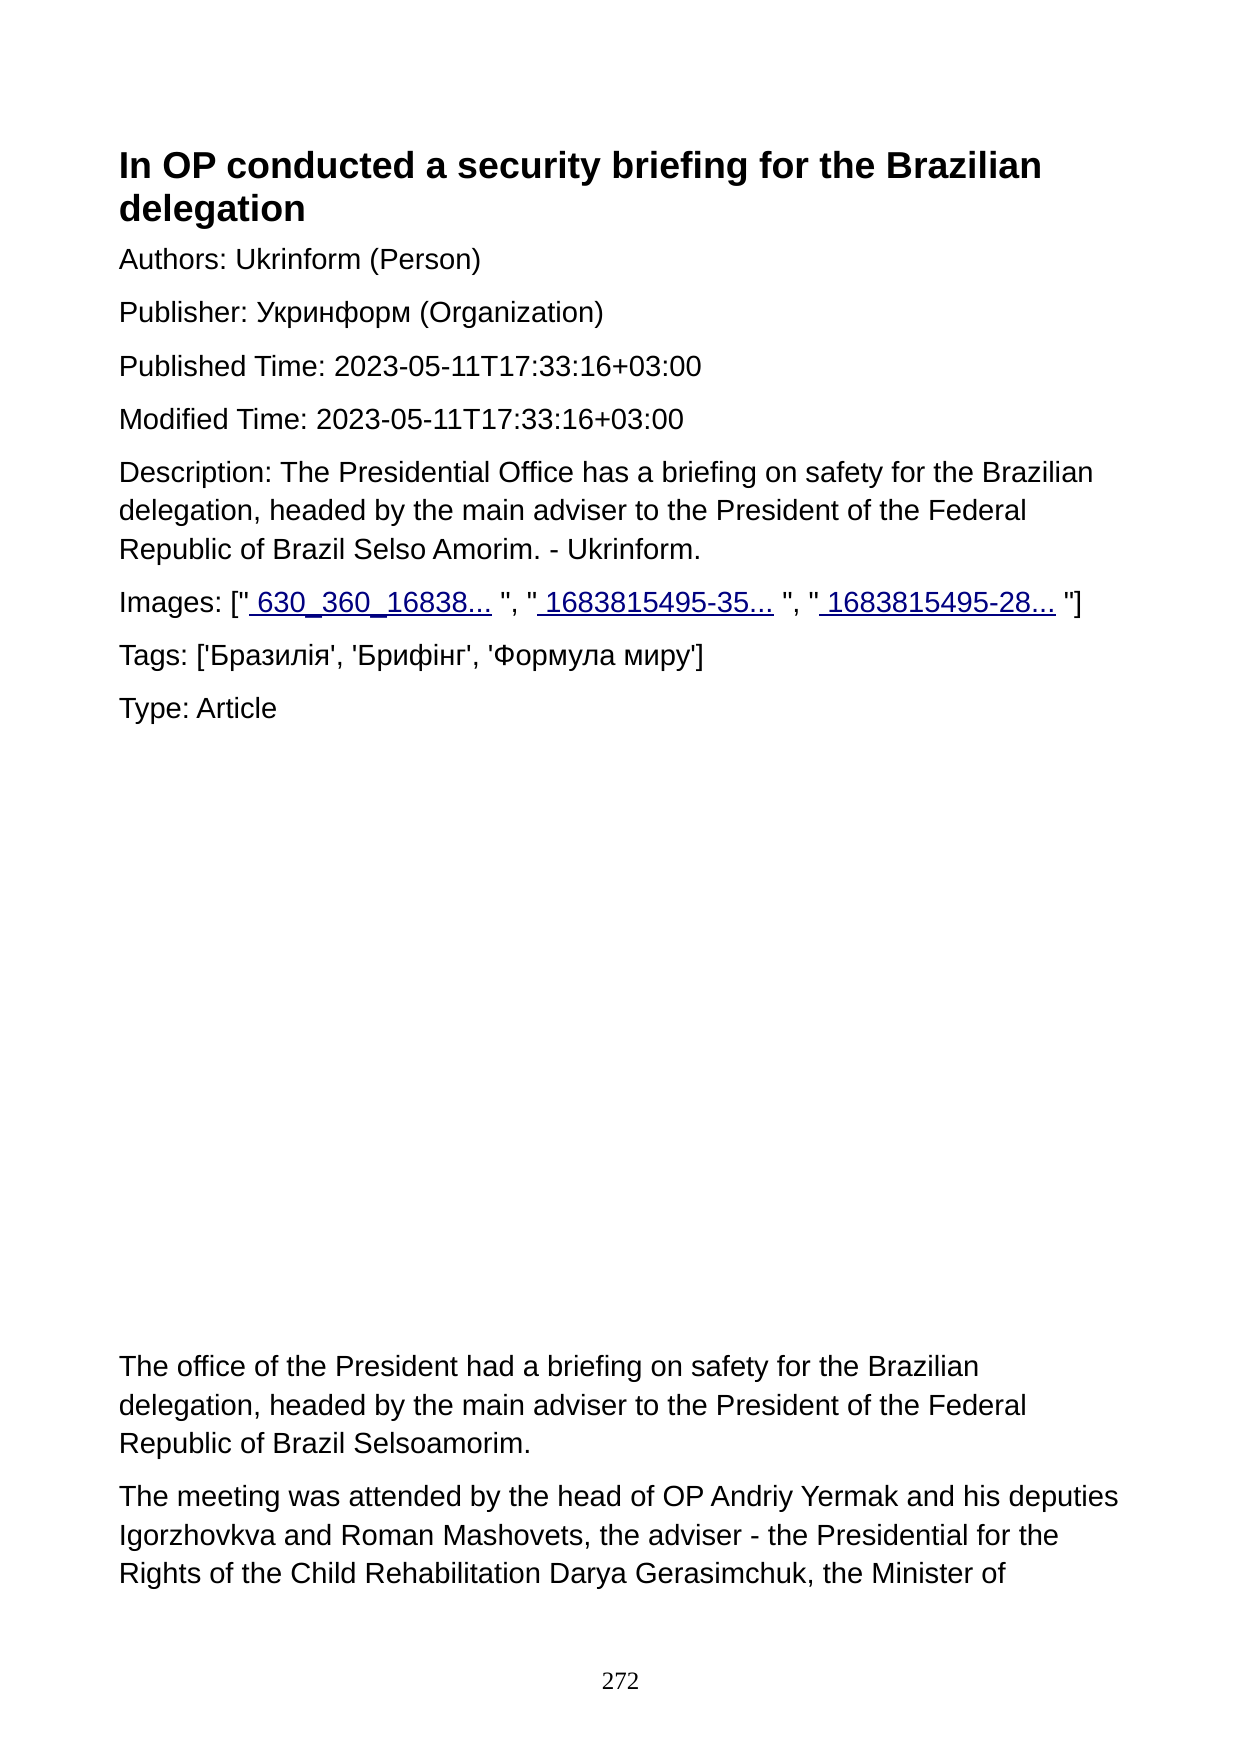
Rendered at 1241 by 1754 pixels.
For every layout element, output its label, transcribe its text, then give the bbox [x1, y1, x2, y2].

text Type: Article [118, 691, 1122, 725]
text Publisher: Укринформ (Organization) [118, 295, 1122, 329]
text Modified Time: 2023-05-11T17:33:16+03:00 [118, 402, 1122, 435]
subtitle In OP conducted a security briefing for the Brazilian delegation [118, 143, 1122, 230]
text The office of the President had a briefing on safety for the Brazilian delegation, headed by the main adviser to the President of the Federal Republic of Brazil Selsoamorim. [118, 744, 1122, 1459]
text Tags: ['Бразилія', 'Брифінг', 'Формула миру'] [118, 638, 1122, 672]
text Authors: Ukrinform (Person) [118, 242, 1122, 276]
text Description: The Presidential Office has a briefing on safety for the Brazilian delegation, headed by the main adviser to the President of the Federal Republic of Brazil Selso Amorim. - Ukrinform. [118, 455, 1122, 565]
text Published Time: 2023-05-11T17:33:16+03:00 [118, 348, 1122, 382]
text The meeting was attended by the head of OP Andriy Yermak and his deputies Igorzhovkva and Roman Mashovets, the adviser - the Presidential for the Rights of the Child Rehabilitation Darya Gerasimchuk, the Minister of [118, 1479, 1122, 1590]
text Images: [" 630_360_16838... ", " 1683815495-35... ", " 1683815495-28... "] [118, 585, 1122, 618]
